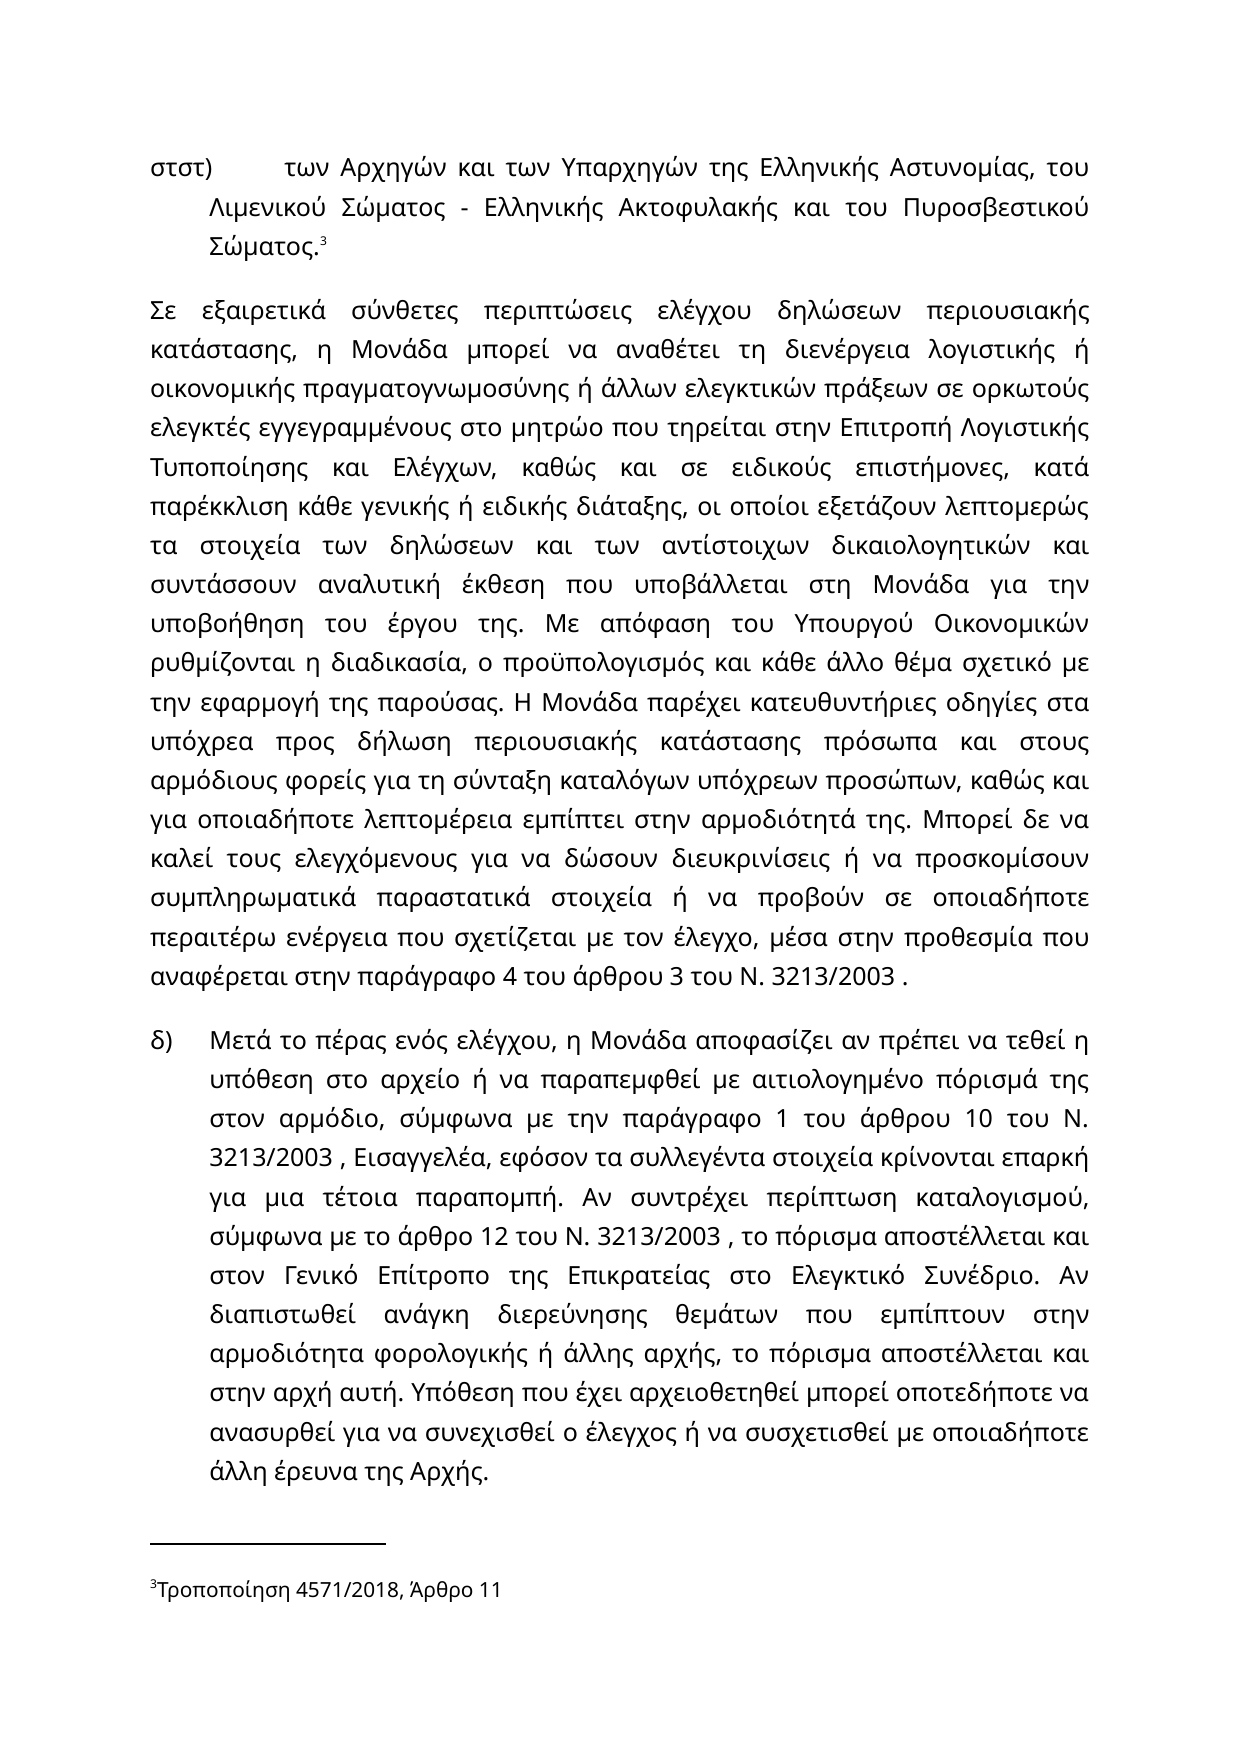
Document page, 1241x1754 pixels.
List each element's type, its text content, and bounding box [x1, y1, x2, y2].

text Σε εξαιρετικά σύνθετες περιπτώσεις ελέγχου δηλώσεων περιουσιακής κατάστασης, η Μονάδα μπορεί να αναθέτει τη διενέργεια λογιστικής ή οικονομικής πραγματογνωμοσύνης ή άλλων ελεγκτικών πράξεων σε ορκωτούς ελεγκτές εγγεγραμμένους στο μητρώο που τηρείται στην Επιτροπή Λογιστικής Τυποποίησης και Ελέγχων, καθώς και σε ειδικούς επιστήμονες, κατά παρέκκλιση κάθε γενικής ή ειδικής διάταξης, οι οποίοι εξετάζουν λεπτομερώς τα στοιχεία των δηλώσεων και των αντίστοιχων δικαιολογητικών και συντάσσουν αναλυτική έκθεση που υποβάλλεται στη Μονάδα για την υποβοήθηση του έργου της. Με απόφαση του Υπουργού Οικονομικών ρυθμίζονται η διαδικασία, ο προϋπολογισμός και κάθε άλλο θέμα σχετικό με την εφαρμογή της παρούσας. Η Μονάδα παρέχει κατευθυντήριες οδηγίες στα υπόχρεα προς δήλωση περιουσιακής κατάστασης πρόσωπα και στους αρμόδιους φορείς για τη σύνταξη καταλόγων υπόχρεων προσώπων, καθώς και για οποιαδήποτε λεπτομέρεια εμπίπτει στην αρμοδιότητά της. Μπορεί δε να καλεί τους ελεγχόμενους για να δώσουν διευκρινίσεις ή να προσκομίσουν συμπληρωματικά παραστατικά στοιχεία ή να προβούν σε οποιαδήποτε περαιτέρω ενέργεια που σχετίζεται με τον έλεγχο, μέσα στην προθεσμία που αναφέρεται στην παράγραφο 4 του άρθρου 3 του Ν. 3213/2003 . [150, 292, 1090, 992]
text Τροποποίηση 4571/2018, Άρθρο 11 [150, 1576, 1090, 1604]
list στστ) των Αρχηγών και των Υπαρχηγών της Ελληνικής Αστυνομίας, του Λιμενικού Σώματος - Ελληνικής Ακτοφυλακής και του Πυροσβεστικού Σώματος. [150, 150, 1090, 262]
list δ) Μετά το πέρας ενός ελέγχου, η Μονάδα αποφασίζει αν πρέπει να τεθεί η υπόθεση στο αρχείο ή να παραπεμφθεί με αιτιολογημένο πόρισμά της στον αρμόδιο, σύμφωνα με την παράγραφο 1 του άρθρου 10 του Ν. 3213/2003 , Εισαγγελέα, εφόσον τα συλλεγέντα στοιχεία κρίνονται επαρκή για μια τέτοια παραπομπή. Αν συντρέχει περίπτωση καταλογισμού, σύμφωνα με το άρθρο 12 του Ν. 3213/2003 , το πόρισμα αποστέλλεται και στον Γενικό Επίτροπο της Επικρατείας στο Ελεγκτικό Συνέδριο. Αν διαπιστωθεί ανάγκη διερεύνησης θεμάτων που εμπίπτουν στην αρμοδιότητα φορολογικής ή άλλης αρχής, το πόρισμα αποστέλλεται και στην αρχή αυτή. Υπόθεση που έχει αρχειοθετηθεί μπορεί οποτεδήποτε να ανασυρθεί για να συνεχισθεί ο έλεγχος ή να συσχετισθεί με οποιαδήποτε άλλη έρευνα της Αρχής. [150, 1022, 1090, 1487]
